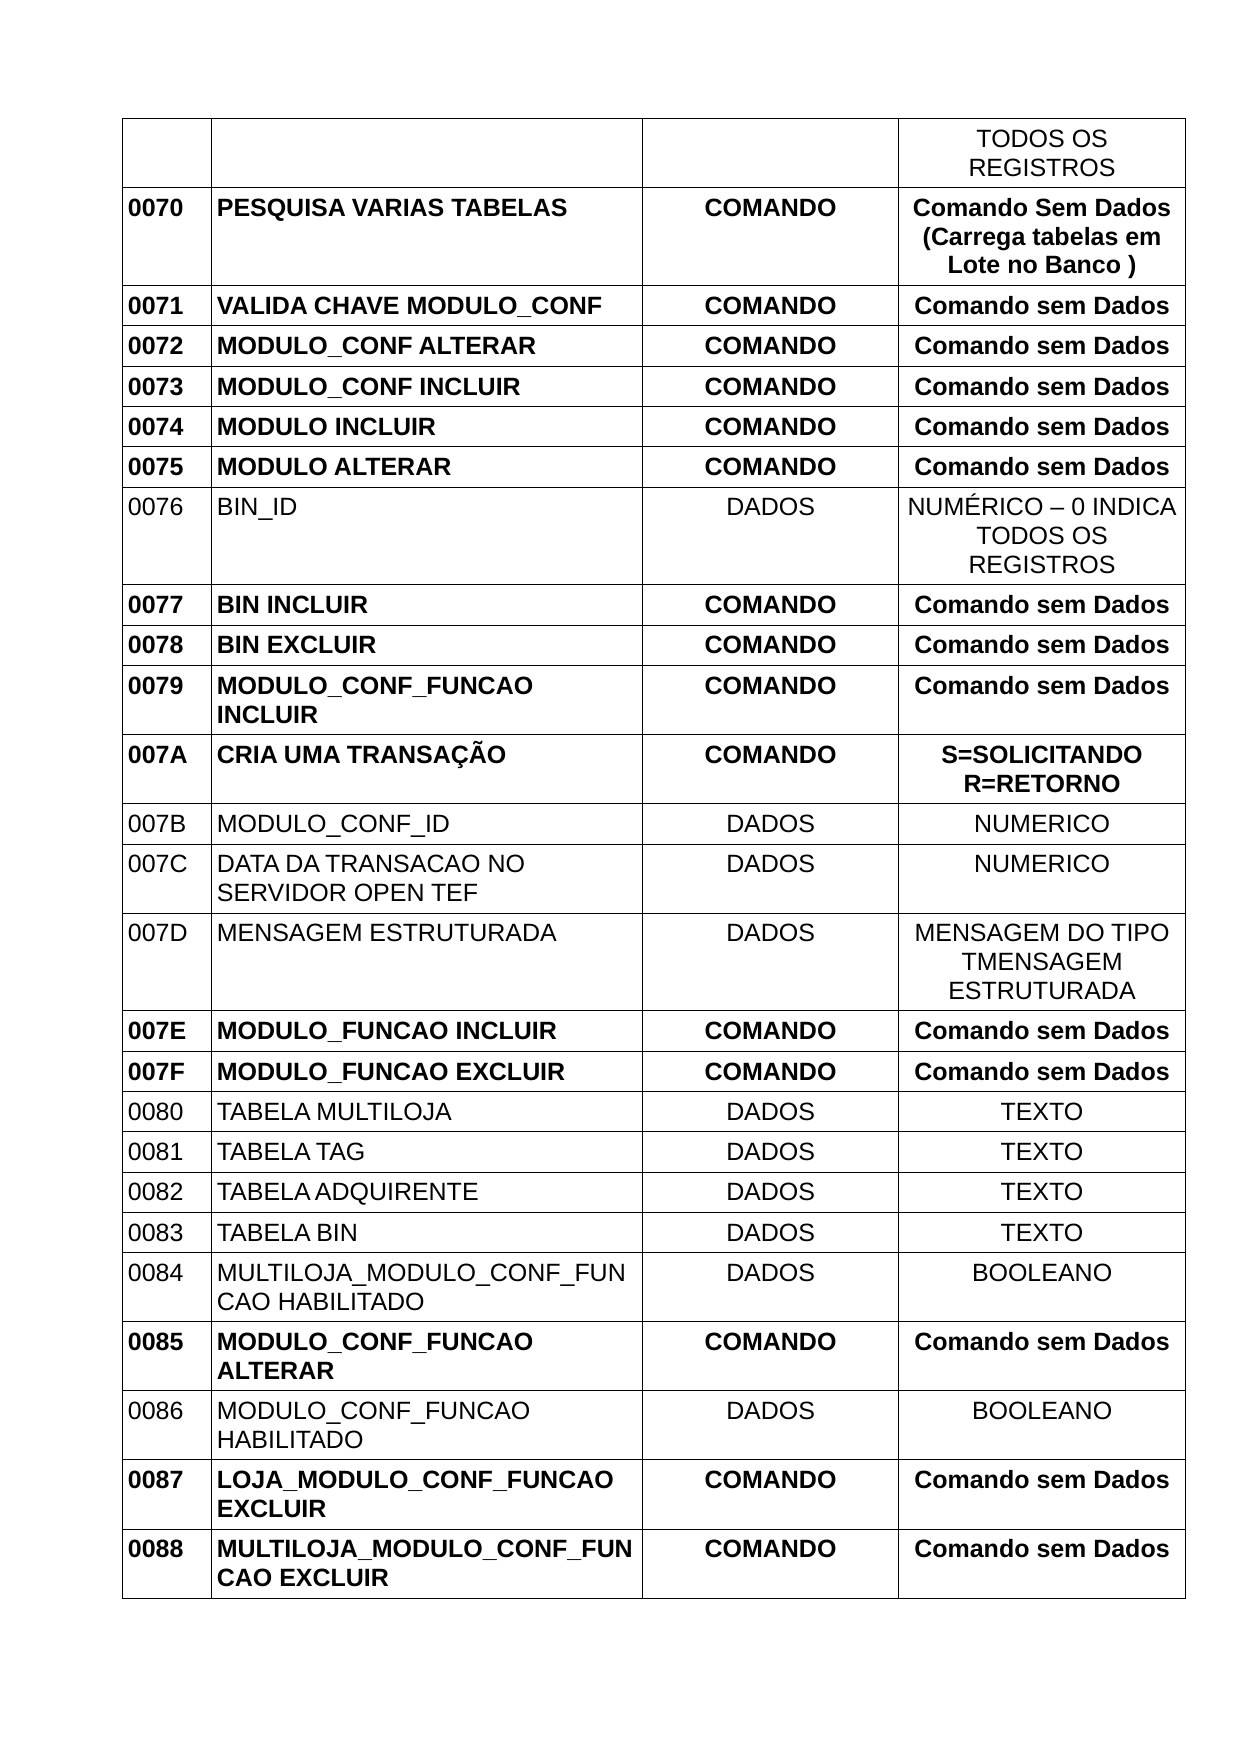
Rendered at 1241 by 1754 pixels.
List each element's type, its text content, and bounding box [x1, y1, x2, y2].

table_cell 007E [123, 1011, 211, 1051]
table_cell 0070 [123, 188, 211, 285]
table_cell COMANDO [643, 1460, 898, 1528]
table_cell Comando sem Dados [899, 1530, 1185, 1597]
table_cell [123, 119, 211, 187]
table_cell COMANDO [643, 1011, 898, 1051]
table_cell DADOS [643, 804, 898, 843]
table_cell COMANDO [643, 1322, 898, 1390]
table_cell 0086 [123, 1391, 211, 1459]
table_cell TEXTO [899, 1173, 1185, 1212]
table_cell COMANDO [643, 1530, 898, 1597]
table_cell DADOS [643, 488, 898, 584]
table_cell [643, 119, 898, 187]
table_cell COMANDO [643, 407, 898, 446]
table_cell COMANDO [643, 735, 898, 803]
table_cell DADOS [643, 1092, 898, 1131]
table_cell COMANDO [643, 447, 898, 487]
table_cell 0087 [123, 1460, 211, 1528]
table_cell DADOS [643, 1391, 898, 1459]
table_cell COMANDO [643, 1052, 898, 1091]
table_cell BIN EXCLUIR [212, 626, 642, 665]
table_cell LOJA_MODULO_CONF_FUNCAO EXCLUIR [212, 1460, 642, 1528]
table_cell S=SOLICITANDO R=RETORNO [899, 735, 1185, 803]
table_cell DATA DA TRANSACAO NO SERVIDOR OPEN TEF [212, 845, 642, 912]
table_cell MODULO_FUNCAO EXCLUIR [212, 1052, 642, 1091]
table_cell DADOS [643, 845, 898, 912]
table_cell MODULO_CONF_FUNCAO ALTERAR [212, 1322, 642, 1390]
table_cell BIN_ID [212, 488, 642, 584]
table_cell TABELA BIN [212, 1213, 642, 1252]
table_cell MODULO_CONF ALTERAR [212, 326, 642, 366]
table_cell NUMERICO [899, 804, 1185, 843]
table_cell TEXTO [899, 1092, 1185, 1131]
table_cell MODULO_CONF INCLUIR [212, 367, 642, 406]
table_cell MENSAGEM ESTRUTURADA [212, 914, 642, 1010]
table_cell [212, 119, 642, 187]
table_cell 0080 [123, 1092, 211, 1131]
table_cell Comando sem Dados [899, 1460, 1185, 1528]
table_cell DADOS [643, 1213, 898, 1252]
table_cell 0083 [123, 1213, 211, 1252]
table_cell 007C [123, 845, 211, 912]
table_cell CRIA UMA TRANSAÇÃO [212, 735, 642, 803]
table_cell 0073 [123, 367, 211, 406]
table_cell MULTILOJA_MODULO_CONF_FUNCAO HABILITADO [212, 1253, 642, 1321]
table_cell Comando Sem Dados (Carrega tabelas em Lote no Banco ) [899, 188, 1185, 285]
table_cell 0077 [123, 585, 211, 625]
table_cell 007B [123, 804, 211, 843]
table_cell 0084 [123, 1253, 211, 1321]
table_cell 0075 [123, 447, 211, 487]
table_cell 0071 [123, 286, 211, 325]
table_cell 007D [123, 914, 211, 1010]
table_cell BIN INCLUIR [212, 585, 642, 625]
table_cell TODOS OS REGISTROS [899, 119, 1185, 187]
table_cell COMANDO [643, 286, 898, 325]
table_cell BOOLEANO [899, 1253, 1185, 1321]
table_cell NUMÉRICO – 0 INDICA TODOS OS REGISTROS [899, 488, 1185, 584]
table_cell DADOS [643, 1132, 898, 1172]
table_cell MODULO_CONF_FUNCAO HABILITADO [212, 1391, 642, 1459]
table_cell TABELA TAG [212, 1132, 642, 1172]
table_cell 0088 [123, 1530, 211, 1597]
table_cell Comando sem Dados [899, 666, 1185, 734]
table_cell PESQUISA VARIAS TABELAS [212, 188, 642, 285]
table_cell Comando sem Dados [899, 286, 1185, 325]
table_cell Comando sem Dados [899, 626, 1185, 665]
table_cell 0082 [123, 1173, 211, 1212]
table_cell 0081 [123, 1132, 211, 1172]
table_cell MENSAGEM DO TIPO TMENSAGEM ESTRUTURADA [899, 914, 1185, 1010]
table_cell COMANDO [643, 326, 898, 366]
table_cell Comando sem Dados [899, 1052, 1185, 1091]
table_cell 0072 [123, 326, 211, 366]
table_cell 0079 [123, 666, 211, 734]
table_cell 007F [123, 1052, 211, 1091]
table_cell VALIDA CHAVE MODULO_CONF [212, 286, 642, 325]
table_cell COMANDO [643, 188, 898, 285]
table_cell Comando sem Dados [899, 326, 1185, 366]
table_cell 0074 [123, 407, 211, 446]
table_cell TEXTO [899, 1213, 1185, 1252]
table_cell COMANDO [643, 585, 898, 625]
table_cell Comando sem Dados [899, 585, 1185, 625]
table_cell Comando sem Dados [899, 407, 1185, 446]
table_cell DADOS [643, 1173, 898, 1212]
table_cell MODULO_CONF_ID [212, 804, 642, 843]
table_cell BOOLEANO [899, 1391, 1185, 1459]
table_cell DADOS [643, 914, 898, 1010]
table_cell COMANDO [643, 666, 898, 734]
table_cell NUMERICO [899, 845, 1185, 912]
table_cell MODULO_CONF_FUNCAO INCLUIR [212, 666, 642, 734]
table_cell MULTILOJA_MODULO_CONF_FUNCAO EXCLUIR [212, 1530, 642, 1597]
table_cell 0085 [123, 1322, 211, 1390]
table_cell 007A [123, 735, 211, 803]
table_cell MODULO_FUNCAO INCLUIR [212, 1011, 642, 1051]
table_cell Comando sem Dados [899, 1011, 1185, 1051]
table_cell Comando sem Dados [899, 367, 1185, 406]
table_cell MODULO INCLUIR [212, 407, 642, 446]
table_cell TEXTO [899, 1132, 1185, 1172]
table_cell TABELA ADQUIRENTE [212, 1173, 642, 1212]
table_cell MODULO ALTERAR [212, 447, 642, 487]
table_cell DADOS [643, 1253, 898, 1321]
table_cell 0076 [123, 488, 211, 584]
table_cell TABELA MULTILOJA [212, 1092, 642, 1131]
table_cell COMANDO [643, 626, 898, 665]
table_cell 0078 [123, 626, 211, 665]
table_cell Comando sem Dados [899, 1322, 1185, 1390]
table_cell COMANDO [643, 367, 898, 406]
table_cell Comando sem Dados [899, 447, 1185, 487]
